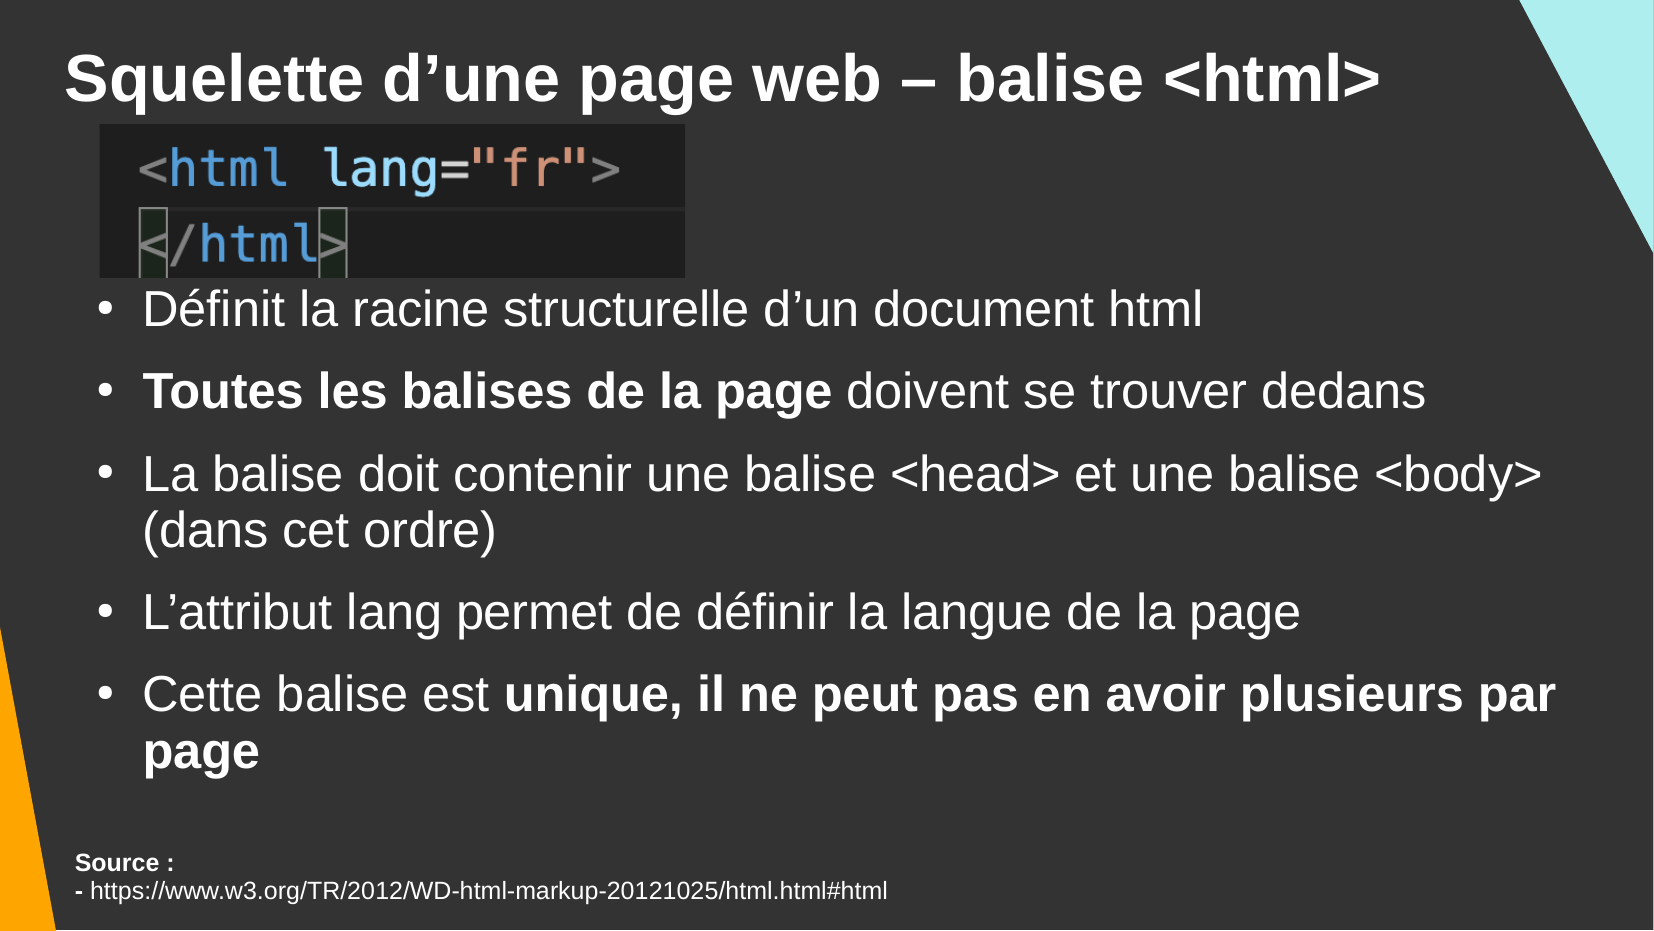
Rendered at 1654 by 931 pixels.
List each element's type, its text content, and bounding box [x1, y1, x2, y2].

text_box [0, 627, 57, 931]
text_box [1519, 0, 1654, 255]
title Squelette d’une page web – balise <html> [64, 40, 1553, 125]
picture [99, 124, 686, 278]
list Définit la racine structurelle d’un document html Toutes les balises de la page doivent se trouver dedans La balise doit contenir une balise <head> et une balise <body> (dans cet ordre) L’attribut lang permet de définir la langue de la page Cette balise est unique, il ne peut pas en avoir plusieurs par page [80, 281, 1635, 780]
text_box Source : - https://www.w3.org/TR/2012/WD-html-markup-20121025/html.html#html [59, 841, 1546, 931]
